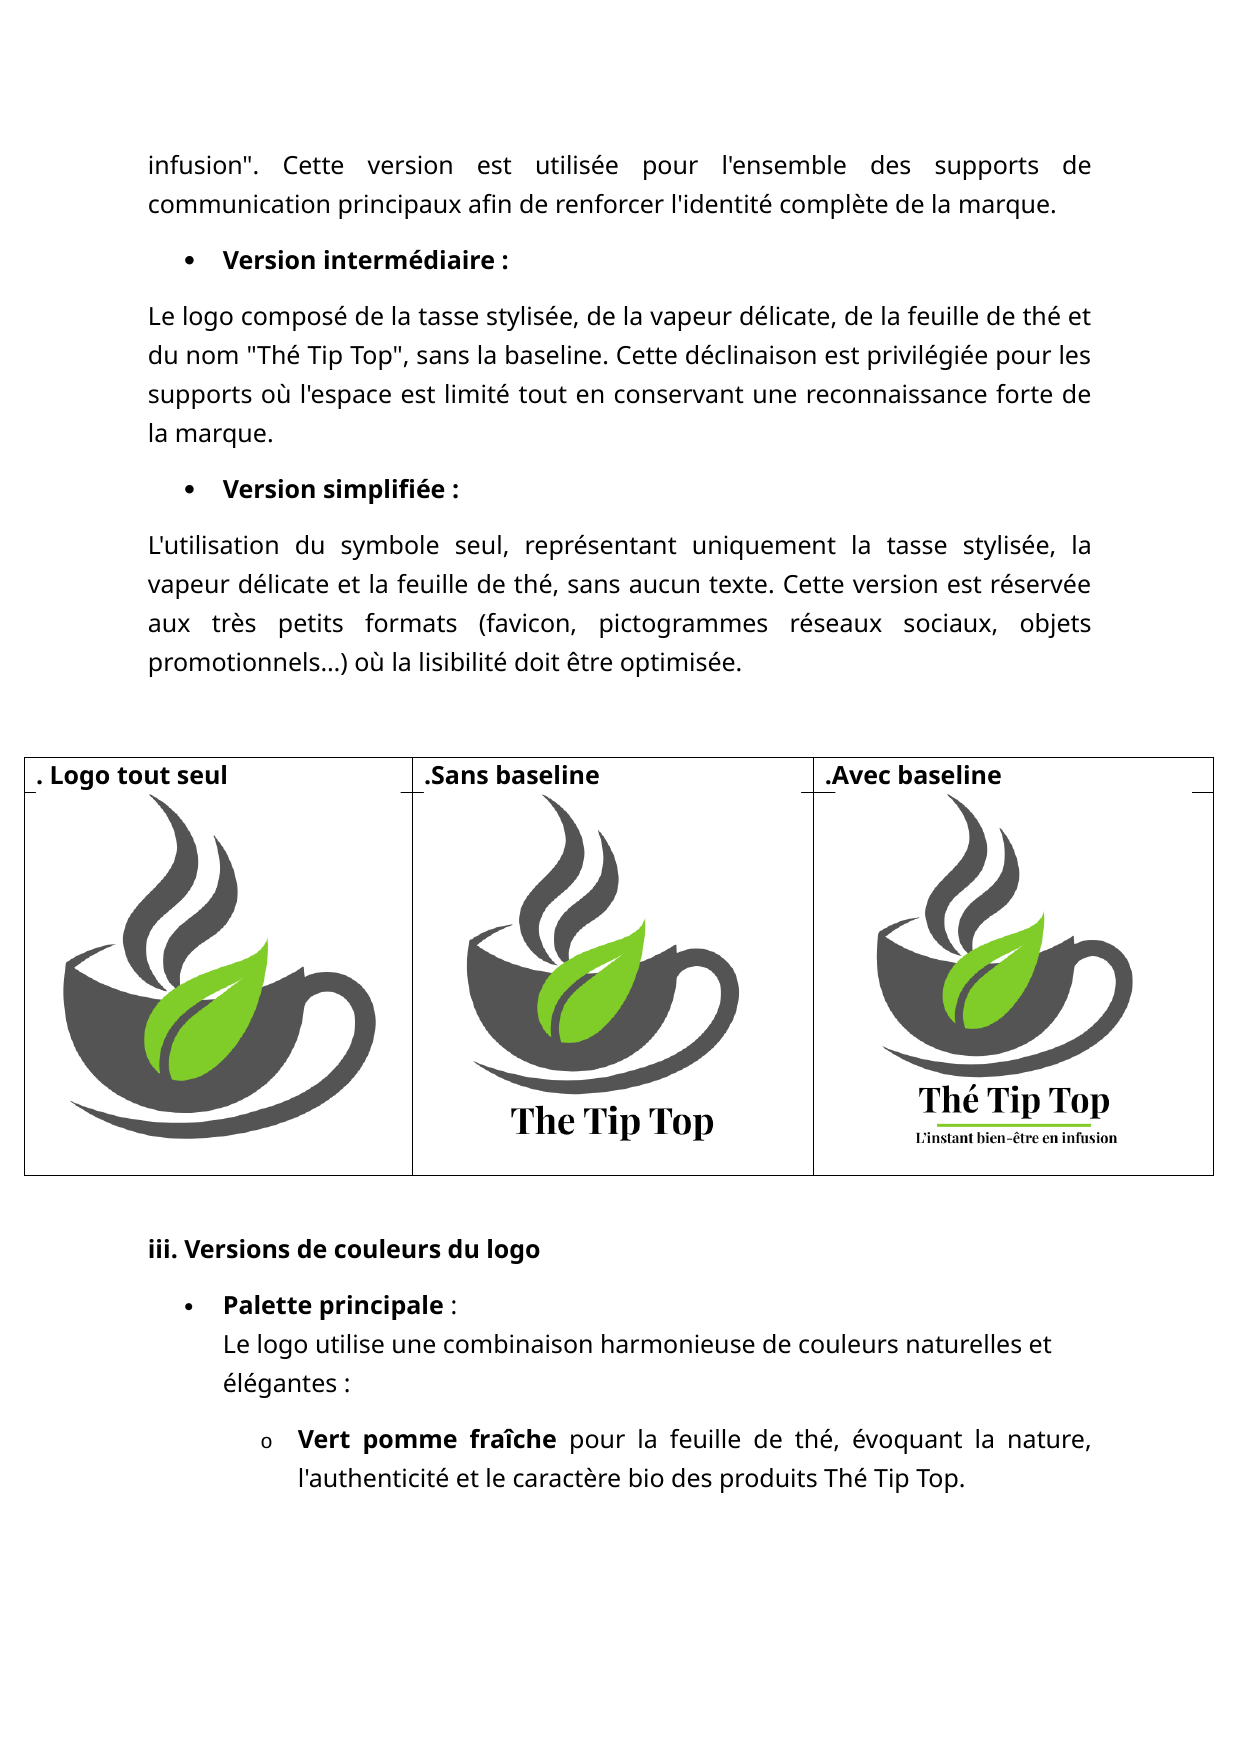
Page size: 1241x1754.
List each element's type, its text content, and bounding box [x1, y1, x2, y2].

list Palette principale : Le logo utilise une combinaison harmonieuse de couleurs naturelles et élégantes : [185, 1288, 1093, 1400]
table_cell [413, 793, 813, 1175]
table_header . Logo tout seul [25, 758, 412, 792]
table_header .Sans baseline [413, 758, 813, 792]
text L'utilisation du symbole seul, représentant uniquement la tasse stylisée, la vapeur délicate et la feuille de thé, sans aucun texte. Cette version est réservée aux très petits formats (favicon, pictogrammes réseaux sociaux, objets promotionnels…) où la lisibilité doit être optimisée. [148, 528, 1093, 679]
list Vert pomme fraîche pour la feuille de thé, évoquant la nature, l'authenticité et le caractère bio des produits Thé Tip Top. [260, 1422, 1093, 1495]
table_cell [25, 793, 412, 1175]
text infusion". Cette version est utilisée pour l'ensemble des supports de communication principaux afin de renforcer l'identité complète de la marque. [148, 148, 1093, 221]
text iii. Versions de couleurs du logo [148, 1232, 1093, 1266]
table_cell [814, 793, 1213, 1175]
text Le logo composé de la tasse stylisée, de la vapeur délicate, de la feuille de thé et du nom "Thé Tip Top", sans la baseline. Cette déclinaison est privilégiée pour les supports où l'espace est limité tout en conservant une reconnaissance forte de la marque. [148, 298, 1093, 450]
table_header .Avec baseline [814, 758, 1213, 792]
list Version intermédiaire : [185, 243, 1093, 277]
list Version simplifiée : [185, 472, 1093, 506]
